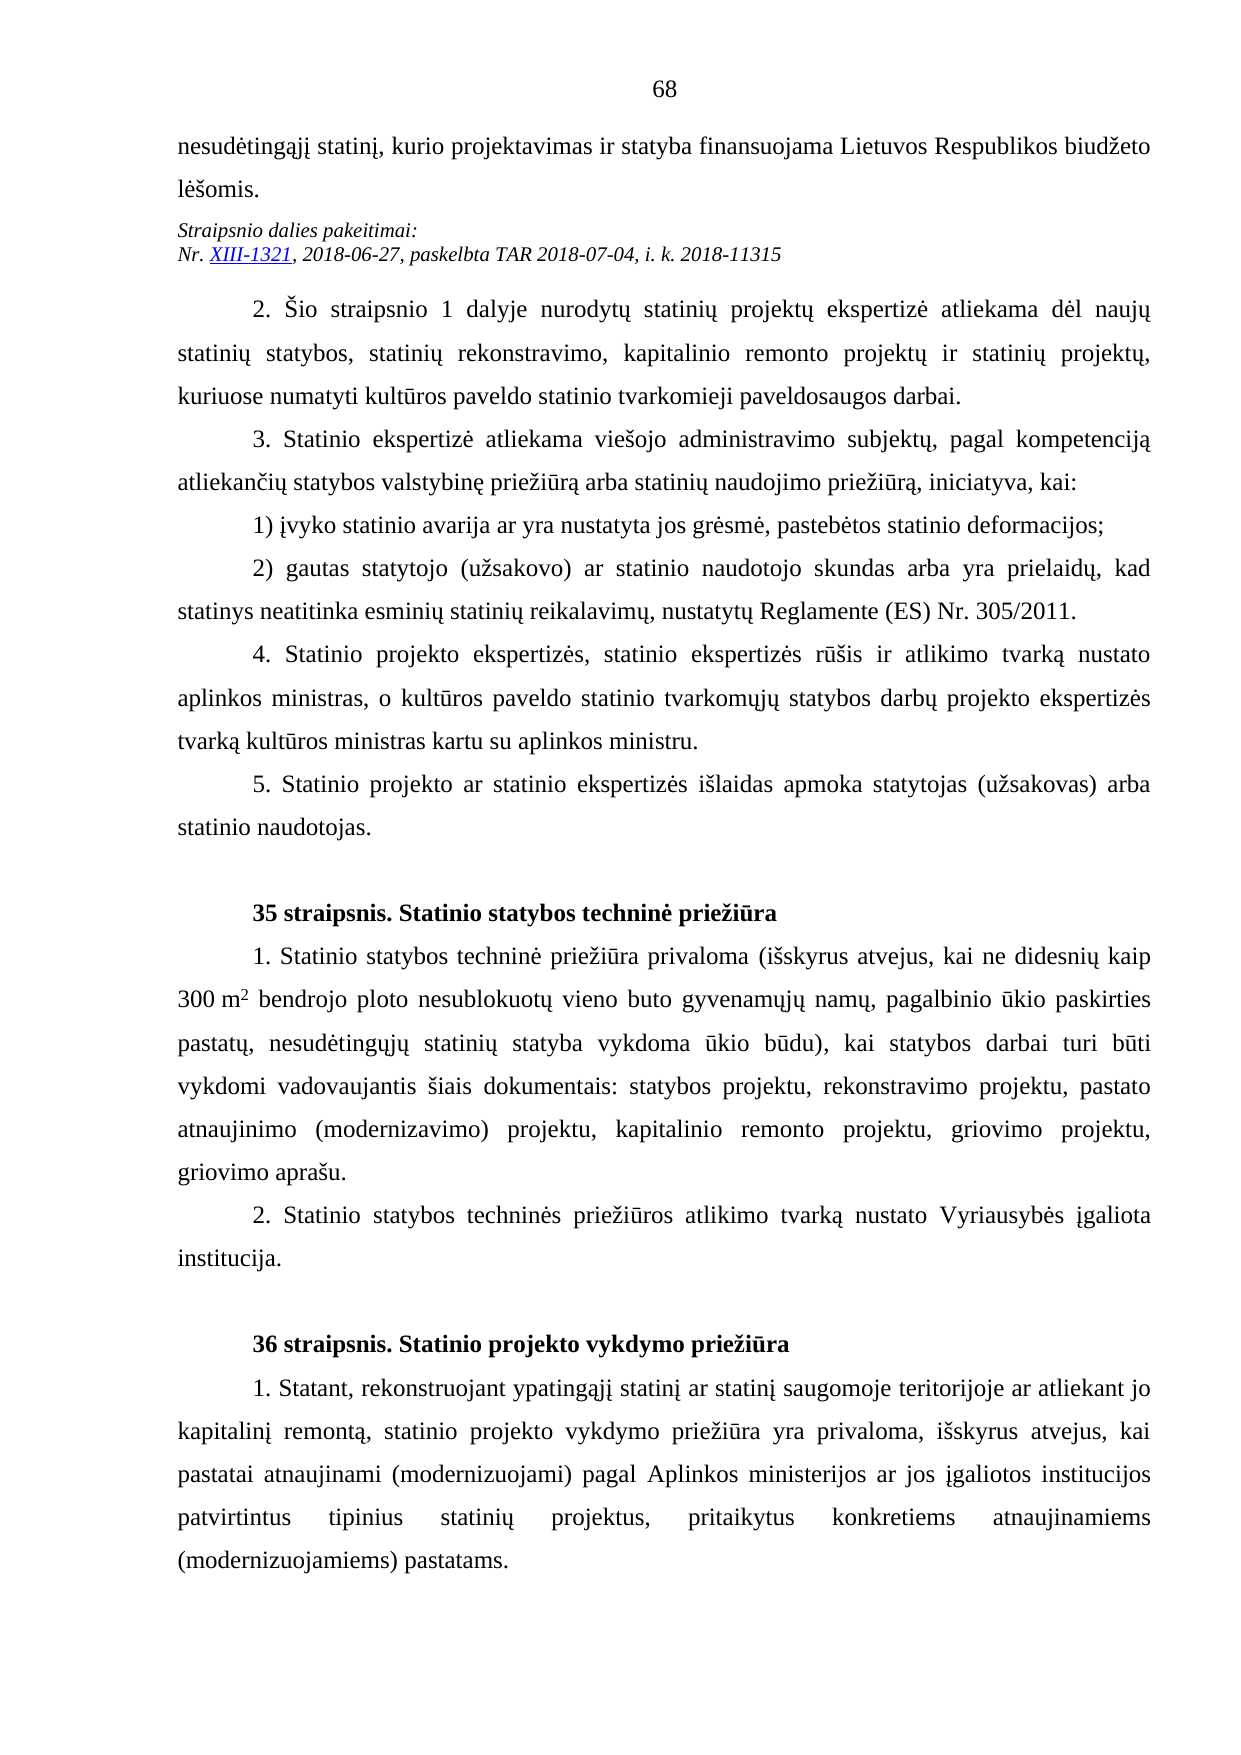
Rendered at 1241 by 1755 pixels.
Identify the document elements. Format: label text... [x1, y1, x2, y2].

text 2. Šio straipsnio 1 dalyje nurodytų statinių projektų ekspertizė atliekama dėl naujų statinių statybos, statinių rekonstravimo, kapitalinio remonto projektų ir statinių projektų, kuriuose numatyti kultūros paveldo statinio tvarkomieji paveldosaugos darbai. [177, 294, 1152, 409]
text nesudėtingąjį statinį, kurio projektavimas ir statyba finansuojama Lietuvos Respublikos biudžeto lėšomis. [177, 131, 1152, 203]
text 36 straipsnis. Statinio projekto vykdymo priežiūra [177, 1329, 1152, 1358]
text Straipsnio dalies pakeitimai: [177, 218, 1152, 242]
text 2) gautas statytojo (užsakovo) ar statinio naudotojo skundas arba yra prielaidų, kad statinys neatitinka esminių statinių reikalavimų, nustatytų Reglamente (ES) Nr. 305/2011. [177, 553, 1152, 625]
text Nr. XIII-1321, 2018-06-27, paskelbta TAR 2018-07-04, i. k. 2018-11315 [177, 242, 1152, 266]
text 1) įvyko statinio avarija ar yra nustatyta jos grėsmė, pastebėtos statinio deformacijos; [177, 510, 1152, 539]
text 1. Statant, rekonstruojant ypatingąjį statinį ar statinį saugomoje teritorijoje ar atliekant jo kapitalinį remontą, statinio projekto vykdymo priežiūra yra privaloma, išskyrus atvejus, kai pastatai atnaujinami (modernizuojami) pagal Aplinkos ministerijos ar jos įgaliotos institucijos patvirtintus tipinius statinių projektus, pritaikytus konkretiems atnaujinamiems (modernizuojamiems) pastatams. [177, 1373, 1152, 1574]
text 4. Statinio projekto ekspertizės, statinio ekspertizės rūšis ir atlikimo tvarką nustato aplinkos ministras, o kultūros paveldo statinio tvarkomųjų statybos darbų projekto ekspertizės tvarką kultūros ministras kartu su aplinkos ministru. [177, 639, 1152, 754]
text 1. Statinio statybos techninė priežiūra privaloma (išskyrus atvejus, kai ne didesnių kaip 300 m2 bendrojo ploto nesublokuotų vieno buto gyvenamųjų namų, pagalbinio ūkio paskirties pastatų, nesudėtingųjų statinių statyba vykdoma ūkio būdu), kai statybos darbai turi būti vykdomi vadovaujantis šiais dokumentais: statybos projektu, rekonstravimo projektu, pastato atnaujinimo (modernizavimo) projektu, kapitalinio remonto projektu, griovimo projektu, griovimo aprašu. [177, 941, 1152, 1186]
text 5. Statinio projekto ar statinio ekspertizės išlaidas apmoka statytojas (užsakovas) arba statinio naudotojas. [177, 769, 1152, 841]
text 35 straipsnis. Statinio statybos techninė priežiūra [177, 898, 1152, 927]
text 2. Statinio statybos techninės priežiūros atlikimo tvarką nustato Vyriausybės įgaliota institucija. [177, 1200, 1152, 1272]
text 3. Statinio ekspertizė atliekama viešojo administravimo subjektų, pagal kompetenciją atliekančių statybos valstybinę priežiūrą arba statinių naudojimo priežiūrą, iniciatyva, kai: [177, 424, 1152, 496]
